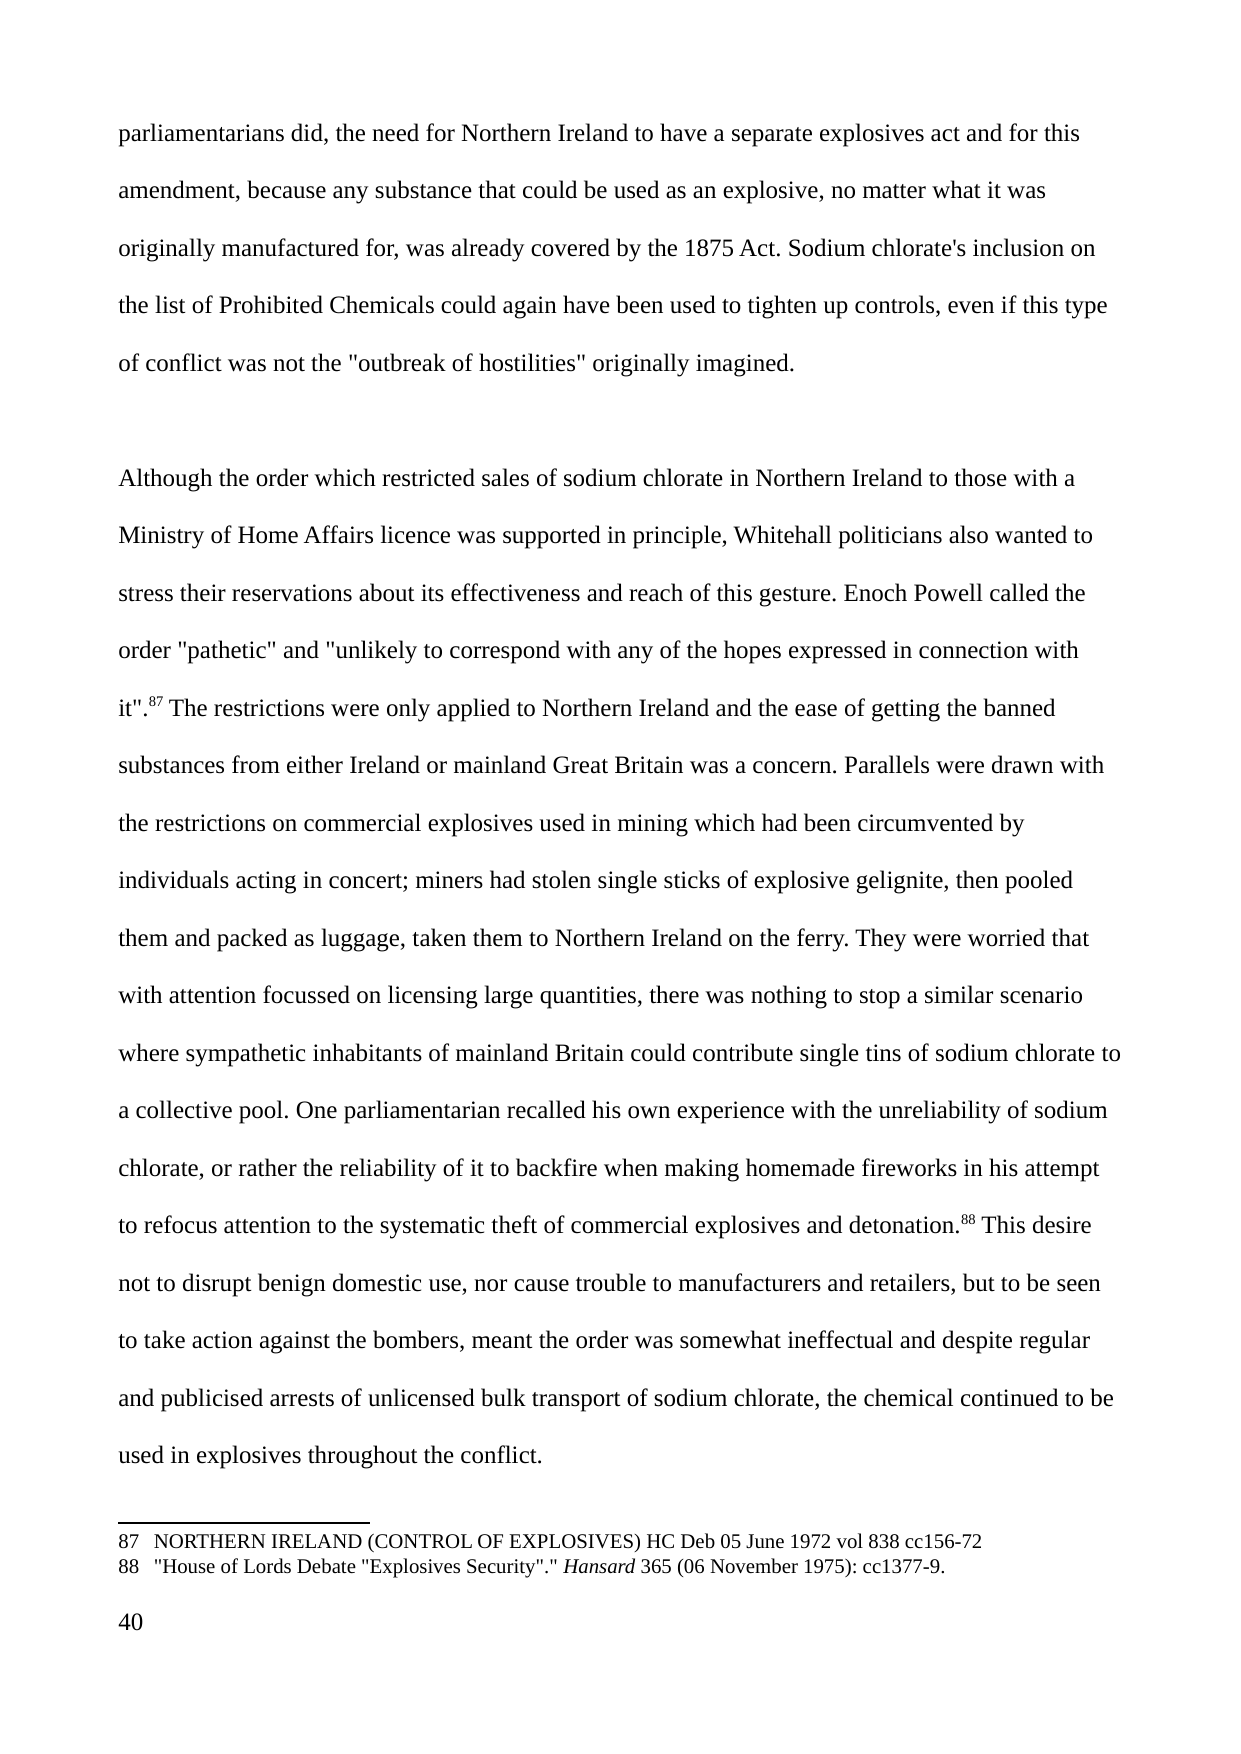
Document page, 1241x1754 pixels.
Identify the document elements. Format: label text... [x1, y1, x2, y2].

text Although the order which restricted sales of sodium chlorate in Northern Ireland to those with a Ministry of Home Affairs licence was supported in principle, Whitehall politicians also wanted to stress their reservations about its effectiveness and reach of this gesture. Enoch Powell called the order "pathetic" and "unlikely to correspond with any of the hopes expressed in connection with it". The restrictions were only applied to Northern Ireland and the ease of getting the banned substances from either Ireland or mainland Great Britain was a concern. Parallels were drawn with the restrictions on commercial explosives used in mining which had been circumvented by individuals acting in concert; miners had stolen single sticks of explosive gelignite, then pooled them and packed as luggage, taken them to Northern Ireland on the ferry. They were worried that with attention focussed on licensing large quantities, there was nothing to stop a similar scenario where sympathetic inhabitants of mainland Britain could contribute single tins of sodium chlorate to a collective pool. One parliamentarian recalled his own experience with the unreliability of sodium chlorate, or rather the reliability of it to backfire when making homemade fireworks in his attempt to refocus attention to the systematic theft of commercial explosives and detonation. This desire not to disrupt benign domestic use, nor cause trouble to manufacturers and retailers, but to be seen to take action against the bombers, meant the order was somewhat ineffectual and despite regular and publicised arrests of unlicensed bulk transport of sodium chlorate, the chemical continued to be used in explosives throughout the conflict. [118, 463, 1122, 1469]
text NORTHERN IRELAND (CONTROL OF EXPLOSIVES) HC Deb 05 June 1972 vol 838 cc156-72 [118, 1529, 1122, 1553]
text "House of Lords Debate "Explosives Security"." Hansard 365 (06 November 1975): cc1377-9. [118, 1553, 1122, 1578]
text parliamentarians did, the need for Northern Ireland to have a separate explosives act and for this amendment, because any substance that could be used as an explosive, no matter what it was originally manufactured for, was already covered by the 1875 Act. Sodium chlorate's inclusion on the list of Prohibited Chemicals could again have been used to tighten up controls, even if this type of conflict was not the "outbreak of hostilities" originally imagined. [118, 118, 1122, 377]
